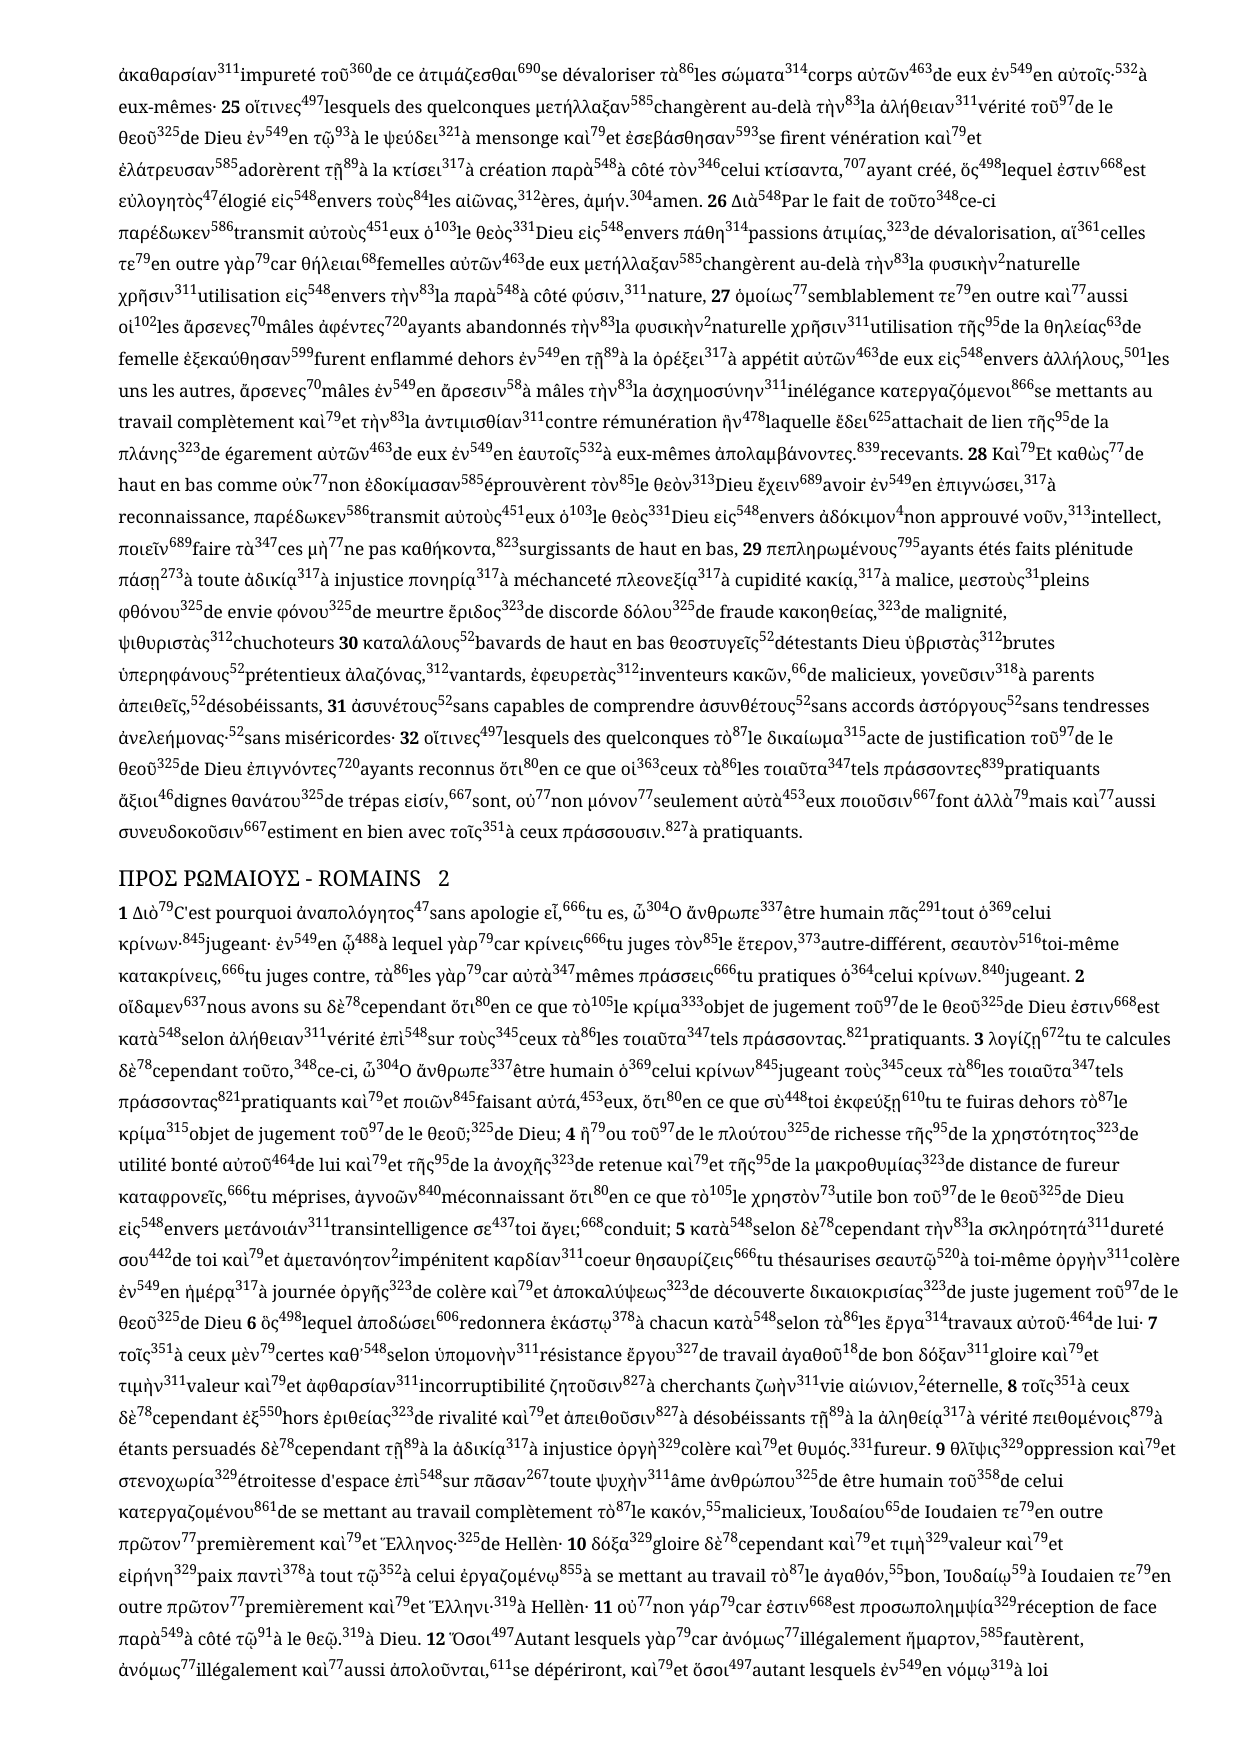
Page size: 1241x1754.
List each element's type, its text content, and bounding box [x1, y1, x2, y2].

text 1 Διὸ79C'est pourquoi ἀναπολόγητος47sans apologie εἶ,666tu es, ὦ304O ἄνθρωπε337être humain πᾶς291tout ὁ369celui κρίνων·845jugeant· ἐν549en ᾧ488à lequel γὰρ79car κρίνεις666tu juges τὸν85le ἕτερον,373autre-différent, σεαυτὸν516toi-même κατακρίνεις,666tu juges contre, τὰ86les γὰρ79car αὐτὰ347mêmes πράσσεις666tu pratiques ὁ364celui κρίνων.840jugeant. 2 οἴδαμεν637nous avons su δὲ78cependant ὅτι80en ce que τὸ105le κρίμα333objet de jugement τοῦ97de le θεοῦ325de Dieu ἐστιν668est κατὰ548selon ἀλήθειαν311vérité ἐπὶ548sur τοὺς345ceux τὰ86les τοιαῦτα347tels πράσσοντας.821pratiquants. 3 λογίζῃ672tu te calcules δὲ78cependant τοῦτο,348ce-ci, ὦ304O ἄνθρωπε337être humain ὁ369celui κρίνων845jugeant τοὺς345ceux τὰ86les τοιαῦτα347tels πράσσοντας821pratiquants καὶ79et ποιῶν845faisant αὐτά,453eux, ὅτι80en ce que σὺ448toi ἐκφεύξῃ610tu te fuiras dehors τὸ87le κρίμα315objet de jugement τοῦ97de le θεοῦ;325de Dieu; 4 ἢ79ou τοῦ97de le πλούτου325de richesse τῆς95de la χρηστότητος323de utilité bonté αὐτοῦ464de lui καὶ79et τῆς95de la ἀνοχῆς323de retenue καὶ79et τῆς95de la μακροθυμίας323de distance de fureur καταφρονεῖς,666tu méprises, ἀγνοῶν840méconnaissant ὅτι80en ce que τὸ105le χρηστὸν73utile bon τοῦ97de le θεοῦ325de Dieu εἰς548envers μετάνοιάν311transintelligence σε437toi ἄγει;668conduit; 5 κατὰ548selon δὲ78cependant τὴν83la σκληρότητά311dureté σου442de toi καὶ79et ἀμετανόητον2impénitent καρδίαν311coeur θησαυρίζεις666tu thésaurises σεαυτῷ520à toi-même ὀργὴν311colère ἐν549en ἡμέρᾳ317à journée ὀργῆς323de colère καὶ79et ἀποκαλύψεως323de découverte δικαιοκρισίας323de juste jugement τοῦ97de le θεοῦ325de Dieu 6 ὃς498lequel ἀποδώσει606redonnera ἑκάστῳ378à chacun κατὰ548selon τὰ86les ἔργα314travaux αὐτοῦ·464de lui· 7 τοῖς351à ceux μὲν79certes καθ᾽548selon ὑπομονὴν311résistance ἔργου327de travail ἀγαθοῦ18de bon δόξαν311gloire καὶ79et τιμὴν311valeur καὶ79et ἀφθαρσίαν311incorruptibilité ζητοῦσιν827à cherchants ζωὴν311vie αἰώνιον,2éternelle, 8 τοῖς351à ceux δὲ78cependant ἐξ550hors ἐριθείας323de rivalité καὶ79et ἀπειθοῦσιν827à désobéissants τῇ89à la ἀληθείᾳ317à vérité πειθομένοις879à étants persuadés δὲ78cependant τῇ89à la ἀδικίᾳ317à injustice ὀργὴ329colère καὶ79et θυμός.331fureur. 9 θλῖψις329oppression καὶ79et στενοχωρία329étroitesse d'espace ἐπὶ548sur πᾶσαν267toute ψυχὴν311âme ἀνθρώπου325de être humain τοῦ358de celui κατεργαζομένου861de se mettant au travail complètement τὸ87le κακόν,55malicieux, Ἰουδαίου65de Ioudaien τε79en outre πρῶτον77premièrement καὶ79et Ἕλληνος·325de Hellèn· 10 δόξα329gloire δὲ78cependant καὶ79et τιμὴ329valeur καὶ79et εἰρήνη329paix παντὶ378à tout τῷ352à celui ἐργαζομένῳ855à se mettant au travail τὸ87le ἀγαθόν,55bon, Ἰουδαίῳ59à Ioudaien τε79en outre πρῶτον77premièrement καὶ79et Ἕλληνι·319à Hellèn· 11 οὐ77non γάρ79car ἐστιν668est προσωπολημψία329réception de face παρὰ549à côté τῷ91à le θεῷ.319à Dieu. 12 Ὅσοι497Autant lesquels γὰρ79car ἀνόμως77illégalement ἥμαρτον,585fautèrent, ἀνόμως77illégalement καὶ77aussi ἀπολοῦνται,611se dépériront, καὶ79et ὅσοι497autant lesquels ἐν549en νόμῳ319à loi ἥμαρτον,585fautèrent, διὰ550par νόμου325de loi κριθήσονται·618seront jugé· 13 οὐ77non γὰρ79car οἱ102les ἀκροαταὶ330auditeurs νόμου325de loi δίκαιοι46justes παρὰ549à côté [τῷ]91[à le] θεῷ,319à Dieu, ἀλλ᾽79mais οἱ102les ποιηταὶ330faiseurs νόμου325de loi δικαιωθήσονται.618seront justifié. 14 ὅταν80lorsque le cas échéant γὰρ79car ἔθνη332ethnies τὰ365ces μὴ77ne pas νόμον313loi ἔχοντα841ayants φύσει317à nature τὰ347ces τοῦ97de le νόμου325de loi ποιῶσιν,920que fassent, οὗτοι363ceux-ci νόμον313loi μὴ77ne pas ἔχοντες839ayants ἑαυτοῖς532à eux-mêmes εἰσιν667sont νόμος·331loi· 15 οἵτινες497lesquels des quelconques ἐνδείκνυνται673se montrent dedans τὸ87le ἔργον315travail τοῦ97de le νόμου325de loi γραπτὸν55graphé ἐν549en ταῖς88à les καρδίαις316à coeurs αὐτῶν,463de eux, συμμαρτυρούσης832de témoignante avec αὐτῶν463de eux τῆς255de la συνειδήσεως323de conscience καὶ79et μεταξὺ552entre ἀλλήλων504de les uns les autres τῶν96de les λογισμῶν324de calculs κατηγορούντων833de accusants ἢ79ou καὶ77aussi ἀπολογουμένων,860de se apologisants, 16 ἐν549en ἡμέρᾳ317à journée ὅτε77lorsque κρίνει606jugera ὁ103le θεὸς331Dieu τὰ86les κρυπτὰ54cachés τῶν96de les ἀνθρώπων324de êtres humains κατὰ548selon τὸ87le εὐαγγέλιόν315évangile μου424de moi διὰ550par Χριστοῦ325de Christ Ἰησοῦ.325de Iésous. 17 Εἰ80Si δὲ78cependant σὺ448toi Ἰουδαῖος47Ioudaien ἐπονομάζῃ672tu te nommes sur καὶ79et ἐπαναπαύῃ672tu te reposes sur νόμῳ319à loi καὶ79et καυχᾶσαι672tu te vantes ἐν549en θεῷ319à Dieu 18 καὶ79et γινώσκεις666tu connais τὸ247le θέλημα315volonté καὶ79et δοκιμάζεις666tu éprouves τὰ347ces διαφέροντα823différants κατηχούμενος891étant catéchisé ἐκ550hors τοῦ97de le νόμου,325de loi, 19 πέποιθάς640tu as persuadé τε79en outre σεαυτὸν516toi-même ὁδηγὸν313guide de chemin εἶναι689être τυφλῶν,64de aveugles, φῶς315lumière τῶν357de ceux ἐν549en σκότει,321à ténèbre, 20 παιδευτὴν313éducateur ἀφρόνων,64de insensés, διδάσκαλον313enseignant νηπίων,64de infantiles, ἔχοντα822ayant τὴν83la μόρφωσιν311formation τῆς95de la γνώσεως323de connaissance καὶ79et τῆς95de la ἀληθείας323de vérité ἐν549en τῷ91à le νόμῳ·319à loi· 21 ὁ369celui οὖν79donc διδάσκων845enseignant ἕτερον373autre-différent σεαυτὸν516toi-même οὐ77non διδάσκεις;666tu enseignes; ὁ369celui κηρύσσων845annonçant μὴ77ne pas κλέπτειν689voler κλέπτεις;666tu voles; 22 ὁ369celui λέγων845disant μὴ77ne pas μοιχεύειν689adultérer μοιχεύεις;666tu adultères; ὁ369celui βδελυσσόμενος871se abominant τὰ86les εἴδωλα314idoles ἱεροσυλεῖς;666tu voles sanctuaire; 23 ὃς498lequel ἐν549en νόμῳ319à loi καυχᾶσαι,672tu te vantes, διὰ550par τῆς95de la παραβάσεως323de transgression τοῦ97de le νόμου325de loi τὸν85le θεὸν313Dieu ἀτιμάζεις·666tu dévalorises· 24 τὸ105le γὰρ79car ὄνομα333nom τοῦ97de le θεοῦ325de Dieu δι᾽548par le fait de ὑμᾶς436vous βλασφημεῖται680est blasphémé ἐν549en τοῖς92à les ἔθνεσιν,320à ethnies, καθὼς77de haut en bas comme γέγραπται.654a été graphé. 25 Περιτομὴ329Circoncision μὲν79certes γὰρ79car ὠφελεῖ668profite ἐὰν80si le cas échéant νόμον313loi πράσσῃς·919que tu pratiques· ἐὰν80si le cas échéant δὲ78cependant παραβάτης331transgresseur νόμου325de loi ᾖς,919que tu sois, ἡ101la περιτομή329circoncision σου442de toi ἀκροβυστία329prépuce γέγονεν.642a devenu. 26 ἐὰν80si le cas échéant οὖν79donc ἡ101la ἀκροβυστία329prépuce τὰ86les δικαιώματα314actes de justifications τοῦ97de le νόμου325de loi φυλάσσῃ,921que gardienne, οὐχ340non ἡ101la ἀκροβυστία329prépuce αὐτοῦ464de lui εἰς548envers περιτομὴν311circoncision λογισθήσεται;619sera calculé; 27 καὶ79et κρινεῖ606jugera ἡ101la ἐκ550hors φύσεως323de nature ἀκροβυστία329prépuce τὸν85le νόμον313loi τελοῦσα838achevante σὲ437toi τὸν480celui διὰ550par γράμματος327de lettre καὶ79et περιτομῆς323de circoncision παραβάτην313transgresseur νόμου.325de loi. 28 οὐ77non γὰρ79car ὁ364celui ἐν549en τῷ93à le φανερῷ61à visible Ἰουδαῖός47Ioudaien ἐστιν668est οὐδὲ79non cependant ἡ101la ἐν549en τῷ93à le φανερῷ61à visible ἐν549en σαρκὶ317à chair περιτομή,329circoncision, 29 ἀλλ᾽79mais ὁ364celui ἐν549en τῷ93à le κρυπτῷ61à caché Ἰουδαῖος,47Ioudaien, καὶ79et περιτομὴ329circoncision καρδίας323de coeur ἐν549en πνεύματι321à souffle οὐ77non γράμματι,321à lettre, οὗ492de lequel ὁ103le ἔπαινος331surlouange οὐκ77non ἐξ550hors ἀνθρώπων324de êtres humains ἀλλ᾽79mais ἐκ550hors τοῦ97de le θεοῦ.325de Dieu. [118, 897, 1181, 1682]
text ΠΡΟΣ ΡΩΜΑΙΟΥΣ - ROMAINS 2 [118, 863, 1181, 892]
text 1 Παῦλος331Paulus δοῦλος331mâle esclave Χριστοῦ325de Christ Ἰησοῦ,325de Iésous, κλητὸς22appelé ἀπόστολος331envoyé ἀφωρισμένος813ayant été délimité εἰς548envers εὐαγγέλιον315évangile θεοῦ,325de Dieu, 2 ὃ482lequel προεπηγγείλατο592se promit auparavant διὰ550par τῶν96de les προφητῶν324de prophètes αὐτοῦ464de lui ἐν549en γραφαῖς316à graphes ἁγίαις7à saintes 3 περὶ550autour τοῦ97de le υἱοῦ325de fils αὐτοῦ464de lui τοῦ358de celui γενομένου734de se ayant devenu ἐκ550hors σπέρματος327de semence Δαυὶδ325de Dauid κατὰ548selon σάρκα,311chair, 4 τοῦ358de celui ὁρισθέντος754de ayant été limité υἱοῦ325de fils θεοῦ325de Dieu ἐν549en δυνάμει317à puissance κατὰ548selon πνεῦμα315souffle ἁγιωσύνης323de sainteté ἐξ550hors ἀναστάσεως323de redressement νεκρῶν,64de morts, Ἰησοῦ325de Iésous Χριστοῦ325de Christ τοῦ97de le κυρίου325de Maître ἡμῶν,423de nous, 5 δι᾽550par οὗ492de lequel ἐλάβομεν581nous prîmes χάριν311grâce καὶ79et ἀποστολὴν311envoi εἰς548envers ὑπακοὴν311écoute soumise πίστεως323de croyance ἐν549en πᾶσιν276à tous τοῖς92à les ἔθνεσιν320à ethnies ὑπὲρ550au-dessus τοῦ99de le ὀνόματος327de nom αὐτοῦ,464de lui, 6 ἐν549en οἷς487à lesquels ἐστε665vous êtes καὶ77aussi ὑμεῖς447vous κλητοὶ70appelés Ἰησοῦ325de Iésous Χριστοῦ,325de Christ, 7 πᾶσιν274à tous τοῖς351à ceux οὖσιν827à étants ἐν549en Ῥώμῃ317à Rome ἀγαπητοῖς58à aimés θεοῦ,325de Dieu, κλητοῖς9à appelés ἁγίοις,58à saints, χάρις329grâce ὑμῖν438à vous καὶ79et εἰρήνη329paix ἀπὸ550au loin θεοῦ325de Dieu πατρὸς325de père ἡμῶν423de nous καὶ79et κυρίου325de Maître Ἰησοῦ325de Iésous Χριστοῦ.325de Christ. 8 Πρῶτον77Premièrement μὲν77certes εὐχαριστῶ664je rends grâce τῷ91à le θεῷ319à Dieu μου424de moi διὰ550par Ἰησοῦ325de Iésous Χριστοῦ325de Christ περὶ550autour πάντων383de tous ὑμῶν441de vous ὅτι80en ce que ἡ101la πίστις329croyance ὑμῶν441de vous καταγγέλλεται680est annoncé de haut en bas ἐν549en ὅλῳ275à tout entier τῷ91à le κόσμῳ.319à monde. 9 μάρτυς331témoin γάρ79car μού424de moi ἐστιν668est ὁ103le θεός,331Dieu, ᾧ486à lequel λατρεύω664j'adore ἐν549en τῷ93à le πνεύματί321à souffle μου424de moi ἐν549en τῷ93à le εὐαγγελίῳ321à évangile τοῦ97de le υἱοῦ325de fils αὐτοῦ,464de lui, ὡς77comme ἀδιαλείπτως77incessamment μνείαν311mémoration ὑμῶν441de vous ποιοῦμαι670je me fais 10 πάντοτε77en tout moment ἐπὶ550sur τῶν94de les προσευχῶν322de prières μου424de moi δεόμενος867se attachant de lien εἴ80si πως77en quelque manière ἤδη77déjà ποτὲ77à un moment εὐοδωθήσομαι615je serai cheminé bien ἐν549en τῷ93à le θελήματι321à volonté τοῦ97de le θεοῦ325de Dieu ἐλθεῖν681venir πρὸς548vers ὑμᾶς.436vous. 11 ἐπιποθῶ664je désire au-dessus γὰρ79car ἰδεῖν681voir ὑμᾶς,436vous, ἵνα80afin que τι271un quelconque μεταδῶ895que je donne avec au-delà χάρισμα315don de grâce ὑμῖν438à vous πνευματικὸν55soufflique εἰς548envers τὸ348ce στηριχθῆναι683être fixé ὑμᾶς,436vous, 12 τοῦτο366ce-ci δέ78cependant ἐστιν668est συμπαρακληθῆναι683être convoqué ensemble ἐν549en ὑμῖν438à vous διὰ550par τῆς95de la ἐν549en ἀλλήλοις502à les uns les autres πίστεως323de croyance ὑμῶν441de vous τε79en outre καὶ79et ἐμοῦ.424de moi. 13 οὐ77non θέλω664je veux δὲ78cependant ὑμᾶς436vous ἀγνοεῖν,689méconnaître, ἀδελφοί,336frères, ὅτι80en ce que πολλάκις77souvent προεθέμην588je me proposai ἐλθεῖν681venir πρὸς548vers ὑμᾶς,436vous, καὶ79et ἐκωλύθην596je fus empêché ἄχρι552jusqu'à l'extrémité τοῦ358de celui δεῦρο,77viens ici, ἵνα80afin que τινὰ269un quelconque καρπὸν313fruit σχῶ895que j'aie καὶ77aussi ἐν549en ὑμῖν438à vous καθὼς77de haut en bas comme καὶ77aussi ἐν549en τοῖς92à les λοιποῖς122à restants ἔθνεσιν.320à ethnies. 14 Ἕλλησίν318à Hellèns τε79en outre καὶ79et βαρβάροις,58à barbares, σοφοῖς58à sages τε79en outre καὶ79et ἀνοήτοις58à inintelligents ὀφειλέτης331débiteur εἰμί,664je suis, 15 οὕτως77ainsi τὸ366ce κατ᾽548selon ἐμὲ417moi πρόθυμον73de promptitude fureur καὶ77aussi ὑμῖν438à vous τοῖς485à ceux ἐν549en Ῥώμῃ317à Rome εὐαγγελίσασθαι.682se évangéliser. 16 Οὐ77Non γὰρ79car ἐπαισχύνομαι670je m'ai honte sur τὸ87le εὐαγγέλιον,315évangile, δύναμις329puissance γὰρ79car θεοῦ325de Dieu ἐστιν668est εἰς548envers σωτηρίαν311sauvetage παντὶ378à tout τῷ352à celui πιστεύοντι,828à croyant, Ἰουδαίῳ59à Ioudaien τε79en outre πρῶτον77premièrement καὶ79et Ἕλληνι.319à Hellèn. 17 δικαιοσύνη329justice γὰρ79car θεοῦ325de Dieu ἐν549en αὐτῷ460à lui ἀποκαλύπτεται680est découvert ἐκ550hors πίστεως323de croyance εἰς548envers πίστιν,311croyance, καθὼς77de haut en bas comme γέγραπται·654a été graphé· ὁ103le δὲ78cependant δίκαιος71juste ἐκ550hors πίστεως323de croyance ζήσεται.612se vivra. 18 Ἀποκαλύπτεται680Est découvert γὰρ79car ὀργὴ329colère θεοῦ325de Dieu ἀπ᾽550au loin οὐρανοῦ325de ciel ἐπὶ548sur πᾶσαν267toute ἀσέβειαν311impiété καὶ79et ἀδικίαν311injustice ἀνθρώπων324de êtres humains τῶν357de ceux τὴν83la ἀλήθειαν311vérité ἐν549en ἀδικίᾳ317à injustice κατεχόντων,833de tenants de haut en bas, 19 διότι80parce que τὸ105le γνωστὸν73connu τοῦ97de le θεοῦ325de Dieu φανερόν49visible ἐστιν668est ἐν549en αὐτοῖς·457à eux· ὁ103le θεὸς331Dieu γὰρ79car αὐτοῖς457à eux ἐφανέρωσεν.586rendit visible. 20 τὰ104les γὰρ79car ἀόρατα72invisibles αὐτοῦ464de lui ἀπὸ550au loin κτίσεως323de création κόσμου325de monde τοῖς92à les ποιήμασιν320à poèmes νοούμενα892étants intelligés καθορᾶται,680est vu de haut en bas, ἥ101la τε79en outre ἀΐδιος20perpétuelle αὐτοῦ464de lui δύναμις329puissance καὶ79et θειότης,329divinité, εἰς548envers τὸ348ce εἶναι689être αὐτοὺς451eux ἀναπολογήτους,31sans apologies, 21 διότι80parce que γνόντες720ayants connus τὸν85le θεὸν313Dieu οὐχ77non ὡς80comme θεὸν313Dieu ἐδόξασαν585glorifièrent ἢ79ou ηὐχαρίστησαν,585rendirent grâce, ἀλλ᾽79mais ἐματαιώθησαν599furent rendu vain ἐν549en τοῖς90à les διαλογισμοῖς318à calculs au-travers αὐτῶν463de eux καὶ79et ἐσκοτίσθη600fut ténébré ἡ101la ἀσύνετος69sans capable de comprendre αὐτῶν463de eux καρδία.329coeur. 22 φάσκοντες839affirmants εἶναι689être σοφοὶ46sages ἐμωράνθησαν599furent rendu fous 23 καὶ79et ἤλλαξαν585changèrent τὴν83la δόξαν311gloire τοῦ97de le ἀφθάρτου16de incorruptible θεοῦ325de Dieu ἐν549en ὁμοιώματι321à similitude εἰκόνος323de icône φθαρτοῦ16de corruptible ἀνθρώπου325de être humain καὶ79et πετεινῶν326de volatiles καὶ79et τετραπόδων66de quadrupèdes καὶ79et ἑρπετῶν.326de reptiles. 24 Διὸ79C'est pourquoi παρέδωκεν586transmit αὐτοὺς451eux ὁ103le θεὸς331Dieu ἐν549en ταῖς88à les ἐπιθυμίαις316à désirs en fureurs τῶν94de les καρδιῶν322de coeurs αὐτῶν463de eux εἰς548envers ἀκαθαρσίαν311impureté τοῦ360de ce ἀτιμάζεσθαι690se dévaloriser τὰ86les σώματα314corps αὐτῶν463de eux ἐν549en αὐτοῖς·532à eux-mêmes· 25 οἵτινες497lesquels des quelconques μετήλλαξαν585changèrent au-delà τὴν83la ἀλήθειαν311vérité τοῦ97de le θεοῦ325de Dieu ἐν549en τῷ93à le ψεύδει321à mensonge καὶ79et ἐσεβάσθησαν593se firent vénération καὶ79et ἐλάτρευσαν585adorèrent τῇ89à la κτίσει317à création παρὰ548à côté τὸν346celui κτίσαντα,707ayant créé, ὅς498lequel ἐστιν668est εὐλογητὸς47élogié εἰς548envers τοὺς84les αἰῶνας,312ères, ἀμήν.304amen. 26 Διὰ548Par le fait de τοῦτο348ce-ci παρέδωκεν586transmit αὐτοὺς451eux ὁ103le θεὸς331Dieu εἰς548envers πάθη314passions ἀτιμίας,323de dévalorisation, αἵ361celles τε79en outre γὰρ79car θήλειαι68femelles αὐτῶν463de eux μετήλλαξαν585changèrent au-delà τὴν83la φυσικὴν2naturelle χρῆσιν311utilisation εἰς548envers τὴν83la παρὰ548à côté φύσιν,311nature, 27 ὁμοίως77semblablement τε79en outre καὶ77aussi οἱ102les ἄρσενες70mâles ἀφέντες720ayants abandonnés τὴν83la φυσικὴν2naturelle χρῆσιν311utilisation τῆς95de la θηλείας63de femelle ἐξεκαύθησαν599furent enflammé dehors ἐν549en τῇ89à la ὀρέξει317à appétit αὐτῶν463de eux εἰς548envers ἀλλήλους,501les uns les autres, ἄρσενες70mâles ἐν549en ἄρσεσιν58à mâles τὴν83la ἀσχημοσύνην311inélégance κατεργαζόμενοι866se mettants au travail complètement καὶ79et τὴν83la ἀντιμισθίαν311contre rémunération ἣν478laquelle ἔδει625attachait de lien τῆς95de la πλάνης323de égarement αὐτῶν463de eux ἐν549en ἑαυτοῖς532à eux-mêmes ἀπολαμβάνοντες.839recevants. 28 Καὶ79Et καθὼς77de haut en bas comme οὐκ77non ἐδοκίμασαν585éprouvèrent τὸν85le θεὸν313Dieu ἔχειν689avoir ἐν549en ἐπιγνώσει,317à reconnaissance, παρέδωκεν586transmit αὐτοὺς451eux ὁ103le θεὸς331Dieu εἰς548envers ἀδόκιμον4non approuvé νοῦν,313intellect, ποιεῖν689faire τὰ347ces μὴ77ne pas καθήκοντα,823surgissants de haut en bas, 29 πεπληρωμένους795ayants étés faits plénitude πάσῃ273à toute ἀδικίᾳ317à injustice πονηρίᾳ317à méchanceté πλεονεξίᾳ317à cupidité κακίᾳ,317à malice, μεστοὺς31pleins φθόνου325de envie φόνου325de meurtre ἔριδος323de discorde δόλου325de fraude κακοηθείας,323de malignité, ψιθυριστὰς312chuchoteurs 30 καταλάλους52bavards de haut en bas θεοστυγεῖς52détestants Dieu ὑβριστὰς312brutes ὑπερηφάνους52prétentieux ἀλαζόνας,312vantards, ἐφευρετὰς312inventeurs κακῶν,66de malicieux, γονεῦσιν318à parents ἀπειθεῖς,52désobéissants, 31 ἀσυνέτους52sans capables de comprendre ἀσυνθέτους52sans accords ἀστόργους52sans tendresses ἀνελεήμονας·52sans miséricordes· 32 οἵτινες497lesquels des quelconques τὸ87le δικαίωμα315acte de justification τοῦ97de le θεοῦ325de Dieu ἐπιγνόντες720ayants reconnus ὅτι80en ce que οἱ363ceux τὰ86les τοιαῦτα347tels πράσσοντες839pratiquants ἄξιοι46dignes θανάτου325de trépas εἰσίν,667sont, οὐ77non μόνον77seulement αὐτὰ453eux ποιοῦσιν667font ἀλλὰ79mais καὶ77aussi συνευδοκοῦσιν667estiment en bien avec τοῖς351à ceux πράσσουσιν.827à pratiquants. [118, 59, 1181, 844]
